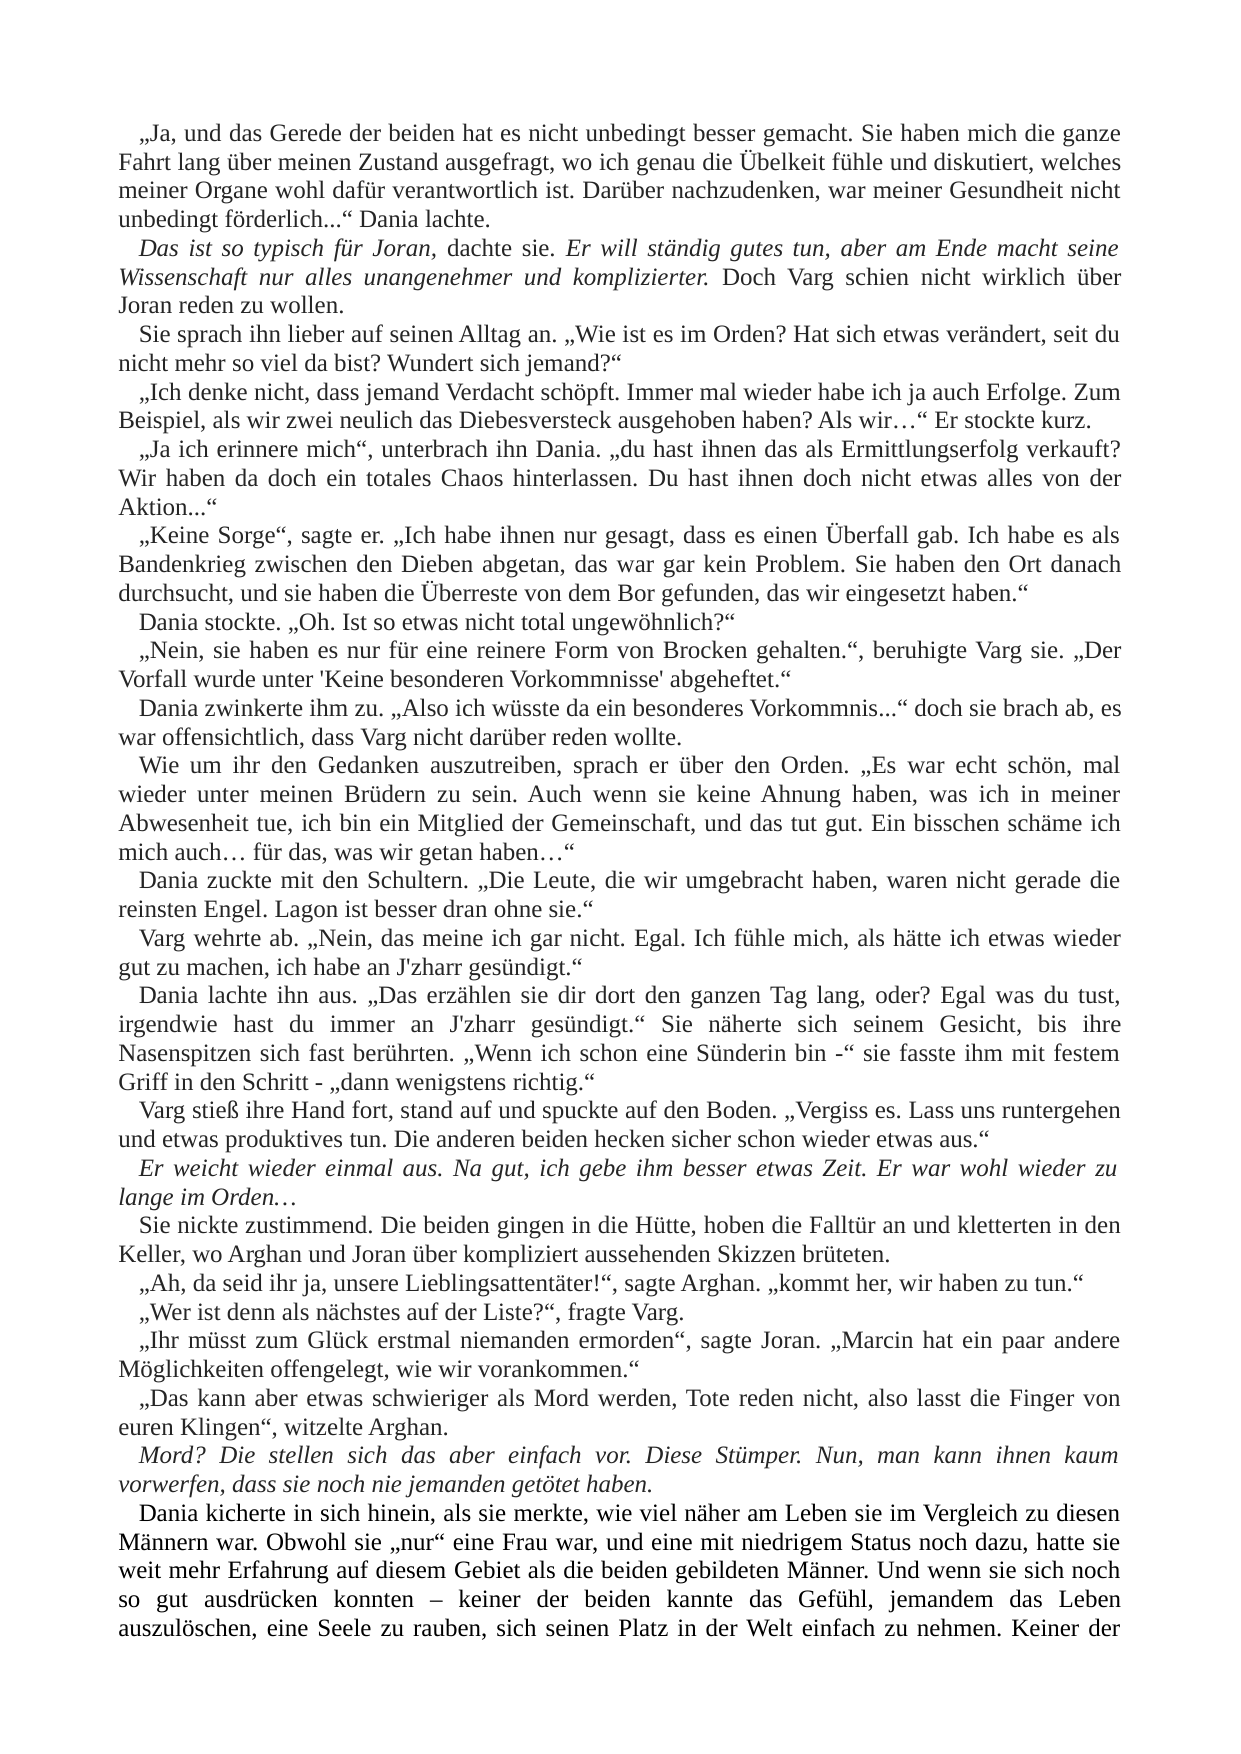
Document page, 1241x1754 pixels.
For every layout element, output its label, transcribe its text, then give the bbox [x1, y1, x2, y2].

text Dania zwinkerte ihm zu. „Also ich wüsste da ein besonderes Vorkommnis...“ doch sie brach ab, es war offensichtlich, dass Varg nicht darüber reden wollte. [118, 693, 1122, 751]
text „Das kann aber etwas schwieriger als Mord werden, Tote reden nicht, also lasst die Finger von euren Klingen“, witzelte Arghan. [118, 1383, 1122, 1441]
text Mord? Die stellen sich das aber einfach vor. Diese Stümper. Nun, man kann ihnen kaum vorwerfen, dass sie noch nie jemanden getötet haben. [118, 1441, 1122, 1498]
text Varg stieß ihre Hand fort, stand auf und spuckte auf den Boden. „Vergiss es. Lass uns runtergehen und etwas produktives tun. Die anderen beiden hecken sicher schon wieder etwas aus.“ [118, 1096, 1122, 1153]
text „Ah, da seid ihr ja, unsere Lieblingsattentäter!“, sagte Arghan. „kommt her, wir haben zu tun.“ [118, 1268, 1122, 1297]
text „Ja ich erinnere mich“, unterbrach ihn Dania. „du hast ihnen das als Ermittlungserfolg verkauft? Wir haben da doch ein totales Chaos hinterlassen. Du hast ihnen doch nicht etwas alles von der Aktion...“ [118, 434, 1122, 521]
text „Nein, sie haben es nur für eine reinere Form von Brocken gehalten.“, beruhigte Varg sie. „Der Vorfall wurde unter 'Keine besonderen Vorkommnisse' abgeheftet.“ [118, 636, 1122, 693]
text „Keine Sorge“, sagte er. „Ich habe ihnen nur gesagt, dass es einen Überfall gab. Ich habe es als Bandenkrieg zwischen den Dieben abgetan, das war gar kein Problem. Sie haben den Ort danach durchsucht, und sie haben die Überreste von dem Bor gefunden, das wir eingesetzt haben.“ [118, 521, 1122, 607]
text Dania stockte. „Oh. Ist so etwas nicht total ungewöhnlich?“ [118, 607, 1122, 636]
text Wie um ihr den Gedanken auszutreiben, sprach er über den Orden. „Es war echt schön, mal wieder unter meinen Brüdern zu sein. Auch wenn sie keine Ahnung haben, was ich in meiner Abwesenheit tue, ich bin ein Mitglied der Gemeinschaft, und das tut gut. Ein bisschen schäme ich mich auch… für das, was wir getan haben…“ [118, 751, 1122, 866]
text Das ist so typisch für Joran, dachte sie. Er will ständig gutes tun, aber am Ende macht seine Wissenschaft nur alles unangenehmer und komplizierter. Doch Varg schien nicht wirklich über Joran reden zu wollen. [118, 233, 1122, 319]
text Dania kicherte in sich hinein, als sie merkte, wie viel näher am Leben sie im Vergleich zu diesen Männern war. Obwohl sie „nur“ eine Frau war, und eine mit niedrigem Status noch dazu, hatte sie weit mehr Erfahrung auf diesem Gebiet als die beiden gebildeten Männer. Und wenn sie sich noch so gut ausdrücken konnten – keiner der beiden kannte das Gefühl, jemandem das Leben auszulöschen, eine Seele zu rauben, sich seinen Platz in der Welt einfach zu nehmen. Keiner der [118, 1498, 1122, 1642]
text Sie nickte zustimmend. Die beiden gingen in die Hütte, hoben die Falltür an und kletterten in den Keller, wo Arghan und Joran über kompliziert aussehenden Skizzen brüteten. [118, 1211, 1122, 1268]
text „Ja, und das Gerede der beiden hat es nicht unbedingt besser gemacht. Sie haben mich die ganze Fahrt lang über meinen Zustand ausgefragt, wo ich genau die Übelkeit fühle und diskutiert, welches meiner Organe wohl dafür verantwortlich ist. Darüber nachzudenken, war meiner Gesundheit nicht unbedingt förderlich...“ Dania lachte. [118, 118, 1122, 233]
text Varg wehrte ab. „Nein, das meine ich gar nicht. Egal. Ich fühle mich, als hätte ich etwas wieder gut zu machen, ich habe an J'zharr gesündigt.“ [118, 923, 1122, 981]
text „Ihr müsst zum Glück erstmal niemanden ermorden“, sagte Joran. „Marcin hat ein paar andere Möglichkeiten offengelegt, wie wir vorankommen.“ [118, 1326, 1122, 1383]
text „Wer ist denn als nächstes auf der Liste?“, fragte Varg. [118, 1297, 1122, 1326]
text „Ich denke nicht, dass jemand Verdacht schöpft. Immer mal wieder habe ich ja auch Erfolge. Zum Beispiel, als wir zwei neulich das Diebesversteck ausgehoben haben? Als wir…“ Er stockte kurz. [118, 377, 1122, 434]
text Dania zuckte mit den Schultern. „Die Leute, die wir umgebracht haben, waren nicht gerade die reinsten Engel. Lagon ist besser dran ohne sie.“ [118, 866, 1122, 923]
text Er weicht wieder einmal aus. Na gut, ich gebe ihm besser etwas Zeit. Er war wohl wieder zu lange im Orden… [118, 1153, 1122, 1211]
text Sie sprach ihn lieber auf seinen Alltag an. „Wie ist es im Orden? Hat sich etwas verändert, seit du nicht mehr so viel da bist? Wundert sich jemand?“ [118, 319, 1122, 377]
text Dania lachte ihn aus. „Das erzählen sie dir dort den ganzen Tag lang, oder? Egal was du tust, irgendwie hast du immer an J'zharr gesündigt.“ Sie näherte sich seinem Gesicht, bis ihre Nasenspitzen sich fast berührten. „Wenn ich schon eine Sünderin bin -“ sie fasste ihm mit festem Griff in den Schritt - „dann wenigstens richtig.“ [118, 981, 1122, 1096]
